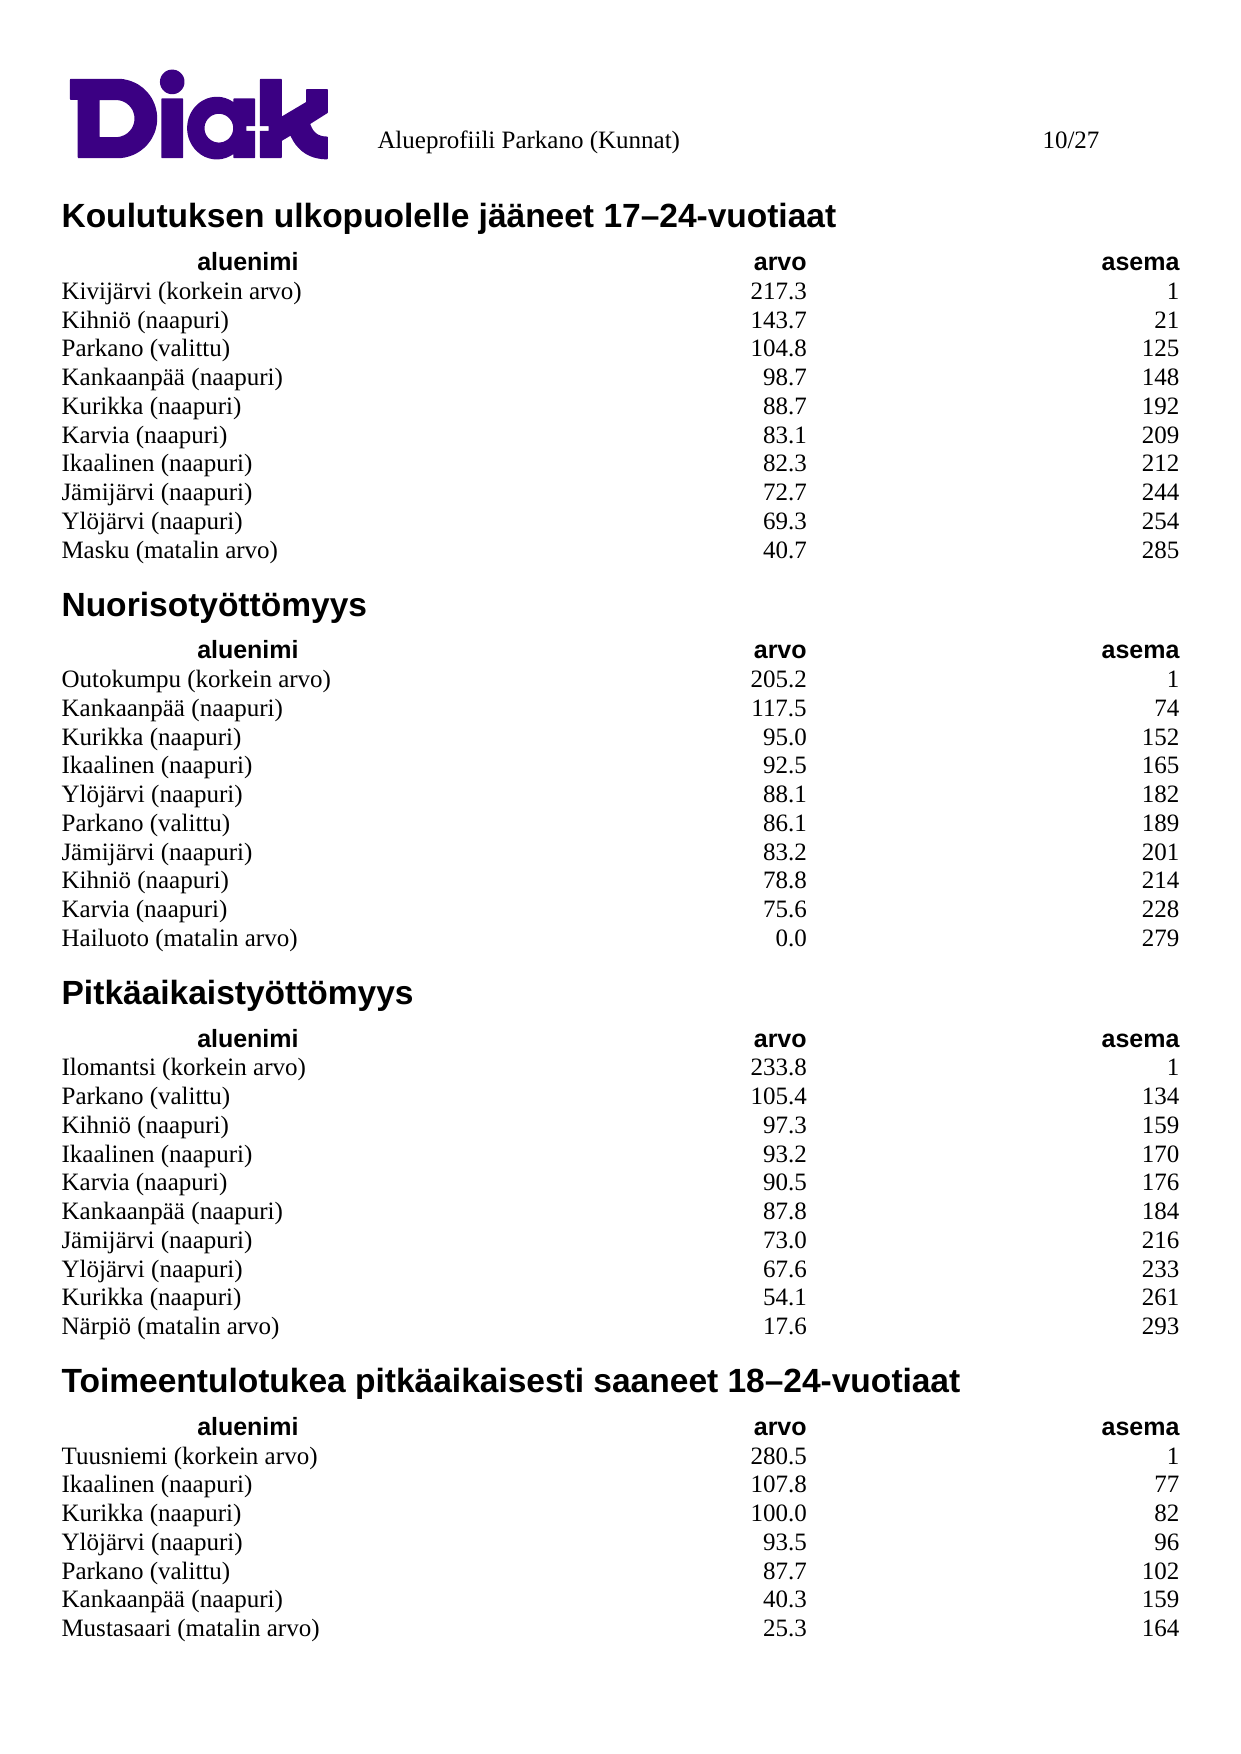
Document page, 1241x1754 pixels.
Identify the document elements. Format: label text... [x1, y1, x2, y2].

table_cell Kurikka (naapuri) [61, 722, 434, 751]
table_cell 279 [806, 923, 1179, 952]
table_cell Mustasaari (matalin arvo) [61, 1613, 434, 1642]
table_cell Ikaalinen (naapuri) [61, 1470, 434, 1498]
table_cell 164 [806, 1613, 1179, 1642]
table_cell Karvia (naapuri) [61, 1168, 434, 1196]
table_cell 83.1 [434, 420, 806, 448]
table_cell 212 [806, 449, 1179, 477]
table_cell 40.7 [434, 535, 806, 563]
table_cell 73.0 [434, 1225, 806, 1254]
table_cell 261 [806, 1283, 1179, 1311]
table_cell 21 [806, 305, 1179, 333]
table_cell Ylöjärvi (naapuri) [61, 1254, 434, 1282]
table_cell 0.0 [434, 923, 806, 952]
table_cell 17.6 [434, 1311, 806, 1340]
table_cell Parkano (valittu) [61, 1556, 434, 1584]
table_cell Närpiö (matalin arvo) [61, 1311, 434, 1340]
table_cell Ylöjärvi (naapuri) [61, 1527, 434, 1556]
table_header arvo [434, 636, 806, 664]
table_cell 214 [806, 866, 1179, 894]
table_header arvo [434, 247, 806, 276]
table_cell Karvia (naapuri) [61, 894, 434, 923]
table_cell 217.3 [434, 276, 806, 305]
table_cell 82 [806, 1498, 1179, 1527]
table_cell 93.5 [434, 1527, 806, 1556]
table_cell 1 [806, 1441, 1179, 1469]
table_cell 233.8 [434, 1053, 806, 1081]
table_cell 67.6 [434, 1254, 806, 1282]
table_cell 97.3 [434, 1110, 806, 1139]
table_cell 192 [806, 391, 1179, 420]
table_cell 182 [806, 779, 1179, 808]
table_cell 83.2 [434, 837, 806, 866]
table_cell 25.3 [434, 1613, 806, 1642]
table_cell 293 [806, 1311, 1179, 1340]
table_cell 95.0 [434, 722, 806, 751]
table_cell 74 [806, 693, 1179, 722]
table_cell Ikaalinen (naapuri) [61, 449, 434, 477]
table_cell 90.5 [434, 1168, 806, 1196]
table_cell 280.5 [434, 1441, 806, 1469]
table_cell 184 [806, 1196, 1179, 1225]
table_cell 201 [806, 837, 1179, 866]
table_cell 92.5 [434, 751, 806, 779]
table_cell Kurikka (naapuri) [61, 1283, 434, 1311]
table_header arvo [434, 1024, 806, 1052]
table_cell 228 [806, 894, 1179, 923]
table_cell 78.8 [434, 866, 806, 894]
table_cell 96 [806, 1527, 1179, 1556]
table_cell 159 [806, 1585, 1179, 1613]
table_cell 104.8 [434, 334, 806, 362]
table_cell 254 [806, 506, 1179, 535]
table_cell 233 [806, 1254, 1179, 1282]
table_cell Tuusniemi (korkein arvo) [61, 1441, 434, 1469]
table_cell Jämijärvi (naapuri) [61, 477, 434, 506]
table_cell Ikaalinen (naapuri) [61, 1139, 434, 1167]
table_cell Karvia (naapuri) [61, 420, 434, 448]
table_cell Outokumpu (korkein arvo) [61, 664, 434, 693]
table_cell 148 [806, 362, 1179, 391]
table_cell Kivijärvi (korkein arvo) [61, 276, 434, 305]
table_cell 189 [806, 808, 1179, 837]
table_cell 170 [806, 1139, 1179, 1167]
table_cell 165 [806, 751, 1179, 779]
table_cell 54.1 [434, 1283, 806, 1311]
table_cell Kihniö (naapuri) [61, 305, 434, 333]
table_cell 244 [806, 477, 1179, 506]
subtitle Koulutuksen ulkopuolelle jääneet 17–24-vuotiaat [61, 196, 1179, 235]
table_cell 88.1 [434, 779, 806, 808]
table_header asema [806, 1412, 1179, 1441]
table_cell 107.8 [434, 1470, 806, 1498]
table_cell Kankaanpää (naapuri) [61, 693, 434, 722]
table_cell 87.8 [434, 1196, 806, 1225]
table_header aluenimi [61, 636, 434, 664]
table_header aluenimi [61, 247, 434, 276]
table_cell 77 [806, 1470, 1179, 1498]
table_cell 1 [806, 1053, 1179, 1081]
table_cell Parkano (valittu) [61, 808, 434, 837]
table_cell 72.7 [434, 477, 806, 506]
subtitle Pitkäaikaistyöttömyys [61, 973, 1179, 1011]
subtitle Toimeentulotukea pitkäaikaisesti saaneet 18–24-vuotiaat [61, 1361, 1179, 1399]
table_cell 100.0 [434, 1498, 806, 1527]
table_cell 75.6 [434, 894, 806, 923]
table_cell 143.7 [434, 305, 806, 333]
table_cell 93.2 [434, 1139, 806, 1167]
table_cell 117.5 [434, 693, 806, 722]
table_cell Kankaanpää (naapuri) [61, 1196, 434, 1225]
table_cell 98.7 [434, 362, 806, 391]
table_header asema [806, 636, 1179, 664]
table_cell Kankaanpää (naapuri) [61, 362, 434, 391]
table_header asema [806, 247, 1179, 276]
table_cell Ikaalinen (naapuri) [61, 751, 434, 779]
table_cell 87.7 [434, 1556, 806, 1584]
table_cell Jämijärvi (naapuri) [61, 837, 434, 866]
table_cell 125 [806, 334, 1179, 362]
table_cell 86.1 [434, 808, 806, 837]
table_header aluenimi [61, 1412, 434, 1441]
table_cell Ylöjärvi (naapuri) [61, 779, 434, 808]
table_header asema [806, 1024, 1179, 1052]
table_cell Kankaanpää (naapuri) [61, 1585, 434, 1613]
table_header aluenimi [61, 1024, 434, 1052]
table_cell 209 [806, 420, 1179, 448]
table_cell 102 [806, 1556, 1179, 1584]
table_cell Ilomantsi (korkein arvo) [61, 1053, 434, 1081]
table_cell Parkano (valittu) [61, 1081, 434, 1110]
table_cell 88.7 [434, 391, 806, 420]
table_cell 134 [806, 1081, 1179, 1110]
table_cell 205.2 [434, 664, 806, 693]
table_cell 152 [806, 722, 1179, 751]
table_cell 285 [806, 535, 1179, 563]
table_cell Kurikka (naapuri) [61, 391, 434, 420]
table_cell Parkano (valittu) [61, 334, 434, 362]
table_cell 216 [806, 1225, 1179, 1254]
table_cell 69.3 [434, 506, 806, 535]
table_cell Jämijärvi (naapuri) [61, 1225, 434, 1254]
table_cell 1 [806, 276, 1179, 305]
table_cell Kihniö (naapuri) [61, 866, 434, 894]
table_cell 82.3 [434, 449, 806, 477]
table_cell Kurikka (naapuri) [61, 1498, 434, 1527]
table_cell 159 [806, 1110, 1179, 1139]
table_cell 40.3 [434, 1585, 806, 1613]
table_cell Hailuoto (matalin arvo) [61, 923, 434, 952]
table_cell 1 [806, 664, 1179, 693]
subtitle Nuorisotyöttömyys [61, 584, 1179, 623]
table_cell Ylöjärvi (naapuri) [61, 506, 434, 535]
table_cell Masku (matalin arvo) [61, 535, 434, 563]
table_cell Kihniö (naapuri) [61, 1110, 434, 1139]
table_cell 105.4 [434, 1081, 806, 1110]
table_header arvo [434, 1412, 806, 1441]
table_cell 176 [806, 1168, 1179, 1196]
